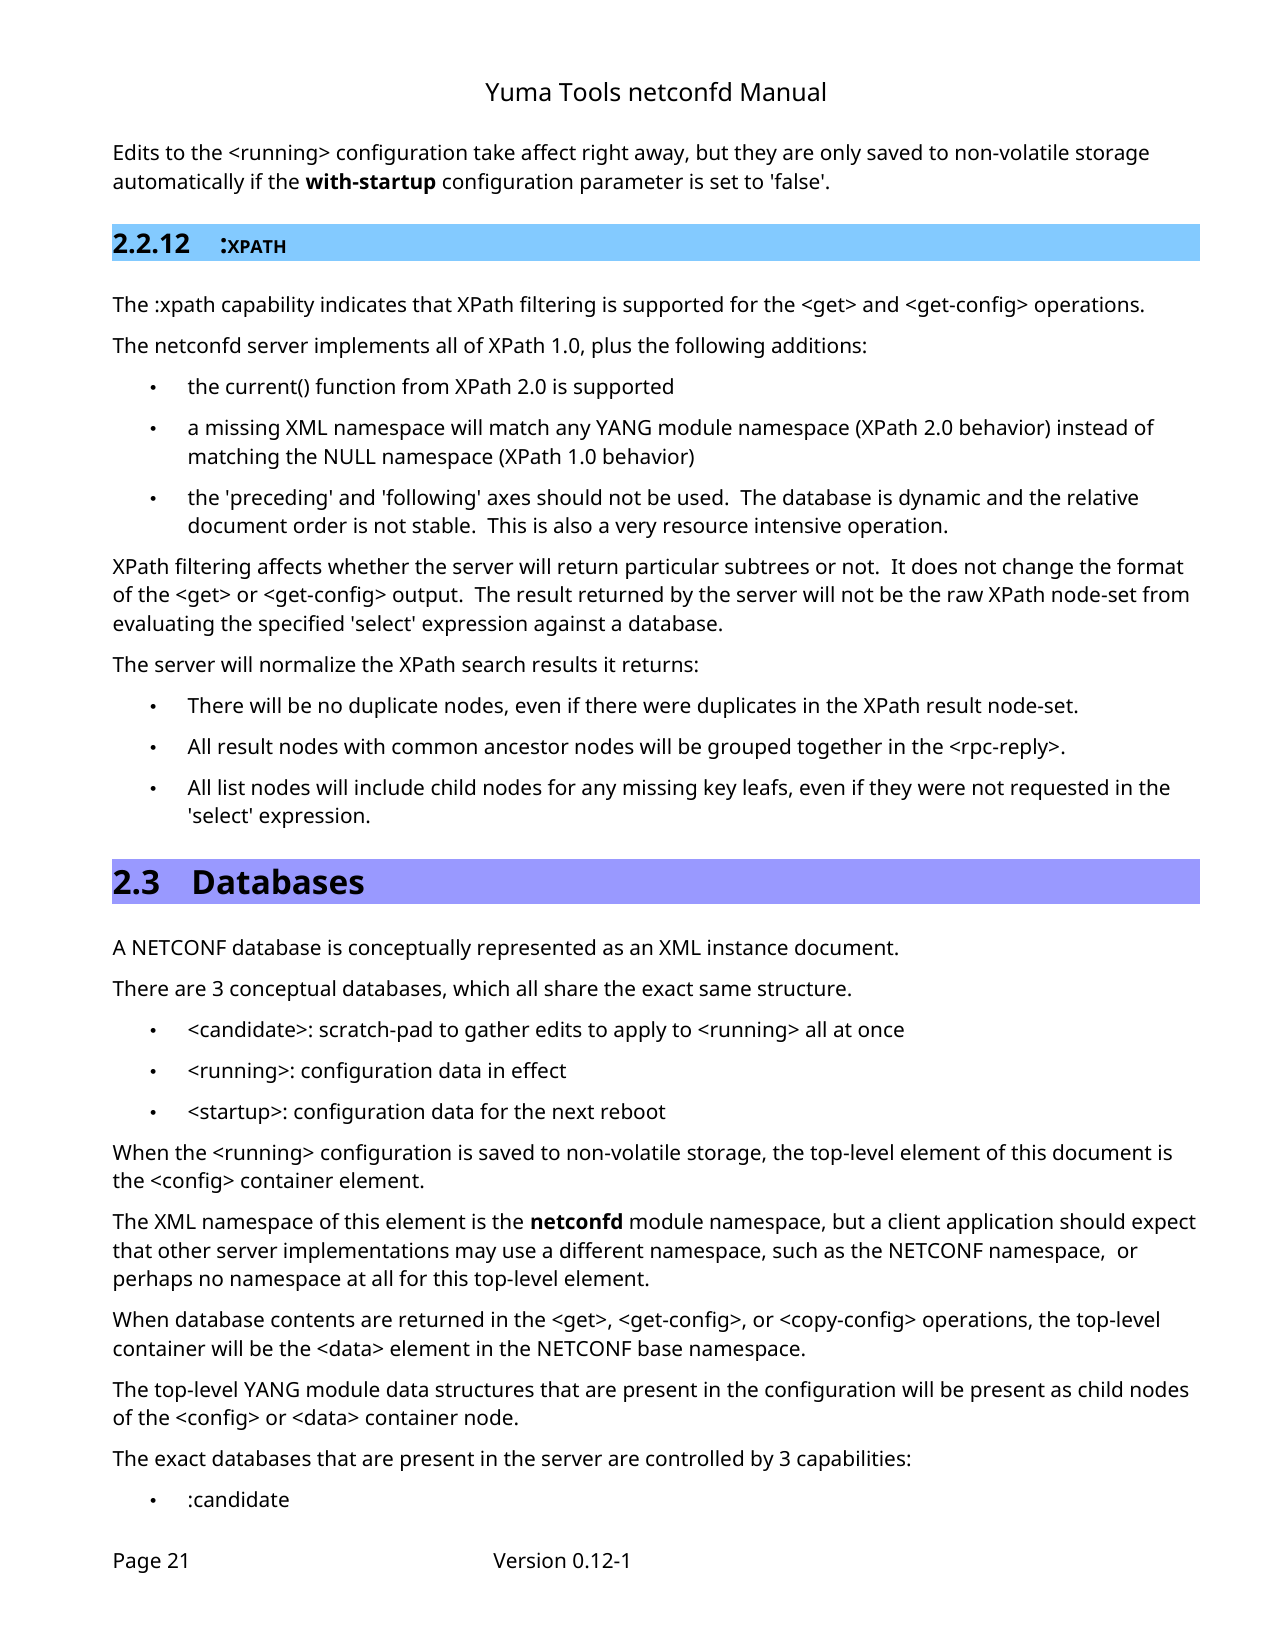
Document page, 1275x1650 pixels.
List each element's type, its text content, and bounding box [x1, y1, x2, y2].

list <candidate>: scratch-pad to gather edits to apply to <running> all at once [150, 1015, 1200, 1044]
text The XML namespace of this element is the netconfd module namespace, but a client application should expect that other server implementations may use a different namespace, such as the NETCONF namespace, or perhaps no namespace at all for this top-level element. [112, 1207, 1200, 1293]
text The server will normalize the XPath search results it returns: [112, 650, 1200, 678]
list :candidate [150, 1485, 1200, 1513]
list the current() function from XPath 2.0 is supported [150, 372, 1200, 401]
list the 'preceding' and 'following' axes should not be used. The database is dynamic and the relative document order is not stable. This is also a very resource intensive operation. [150, 483, 1200, 540]
text The netconfd server implements all of XPath 1.0, plus the following additions: [112, 332, 1200, 360]
list <startup>: configuration data for the next reboot [150, 1097, 1200, 1126]
text The :xpath capability indicates that XPath filtering is supported for the <get> and <get-config> operations. [112, 291, 1200, 319]
list There will be no duplicate nodes, even if there were duplicates in the XPath result node-set. [150, 691, 1200, 719]
subtitle Databases [112, 859, 1200, 904]
text XPath filtering affects whether the server will return particular subtrees or not. It does not change the format of the <get> or <get-config> output. The result returned by the server will not be the raw XPath node-set from evaluating the specified 'select' expression against a database. [112, 552, 1200, 637]
text A NETCONF database is conceptually represented as an XML instance document. [112, 933, 1200, 962]
text There are 3 conceptual databases, which all share the exact same structure. [112, 974, 1200, 1003]
text When the <running> configuration is saved to non-volatile storage, the top-level element of this document is the <config> container element. [112, 1138, 1200, 1195]
text The top-level YANG module data structures that are present in the configuration will be present as child nodes of the <config> or <data> container node. [112, 1375, 1200, 1432]
list <running>: configuration data in effect [150, 1056, 1200, 1085]
text The exact databases that are present in the server are controlled by 3 capabilities: [112, 1444, 1200, 1472]
list All result nodes with common ancestor nodes will be grouped together in the <rpc-reply>. [150, 732, 1200, 760]
subtitle :xpath [112, 224, 1200, 261]
text Edits to the <running> configuration take affect right away, but they are only saved to non-volatile storage automatically if the with-startup configuration parameter is set to 'false'. [112, 138, 1200, 195]
list a missing XML namespace will match any YANG module namespace (XPath 2.0 behavior) instead of matching the NULL namespace (XPath 1.0 behavior) [150, 413, 1200, 470]
text When database contents are returned in the <get>, <get-config>, or <copy-config> operations, the top-level container will be the <data> element in the NETCONF base namespace. [112, 1305, 1200, 1362]
list All list nodes will include child nodes for any missing key leafs, even if they were not requested in the 'select' expression. [150, 773, 1200, 830]
